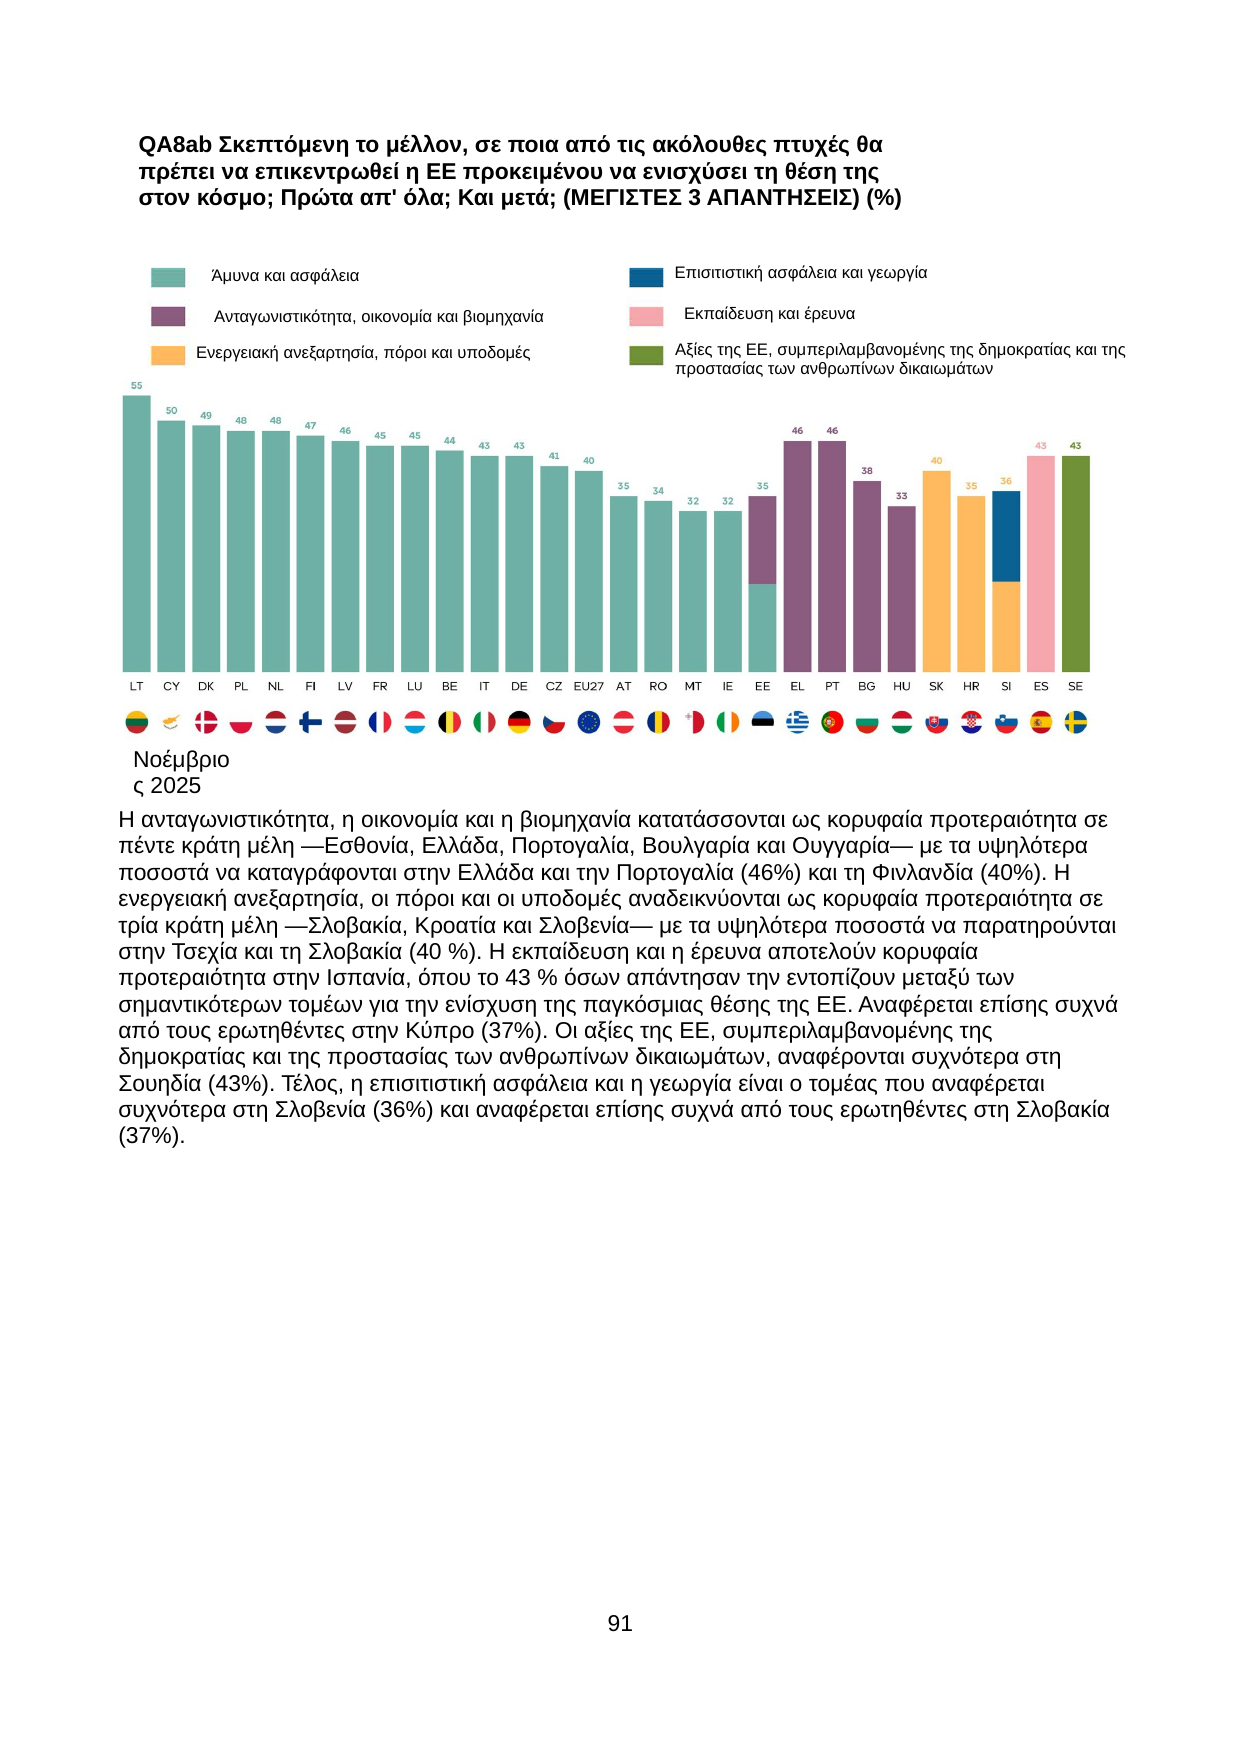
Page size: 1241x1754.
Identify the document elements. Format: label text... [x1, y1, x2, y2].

text Η ανταγωνιστικότητα, η οικονομία και η βιομηχανία κατατάσσονται ως κορυφαία προτεραιότητα σε πέντε κράτη μέλη —Εσθονία, Ελλάδα, Πορτογαλία, Βουλγαρία και Ουγγαρία— με τα υψηλότερα ποσοστά να καταγράφονται στην Ελλάδα και την Πορτογαλία (46%) και τη Φινλανδία (40%). Η ενεργειακή ανεξαρτησία, οι πόροι και οι υποδομές αναδεικνύονται ως κορυφαία προτεραιότητα σε τρία κράτη μέλη —Σλοβακία, Κροατία και Σλοβενία— με τα υψηλότερα ποσοστά να παρατηρούνται στην Τσεχία και τη Σλοβακία (40 %). Η εκπαίδευση και η έρευνα αποτελούν κορυφαία προτεραιότητα στην Ισπανία, όπου το 43 % όσων απάντησαν την εντοπίζουν μεταξύ των σημαντικότερων τομέων για την ενίσχυση της παγκόσμιας θέσης της ΕΕ. Αναφέρεται επίσης συχνά από τους ερωτηθέντες στην Κύπρο (37%). Οι αξίες της ΕΕ, συμπεριλαμβανομένης της δημοκρατίας και της προστασίας των ανθρωπίνων δικαιωμάτων, αναφέρονται συχνότερα στη Σουηδία (43%). Τέλος, η επισιτιστική ασφάλεια και η γεωργία είναι ο τομέας που αναφέρεται συχνότερα στη Σλοβενία (36%) και αναφέρεται επίσης συχνά από τους ερωτηθέντες στη Σλοβακία (37%). [118, 124, 1122, 1149]
picture [146, 255, 666, 370]
picture [118, 376, 1100, 742]
